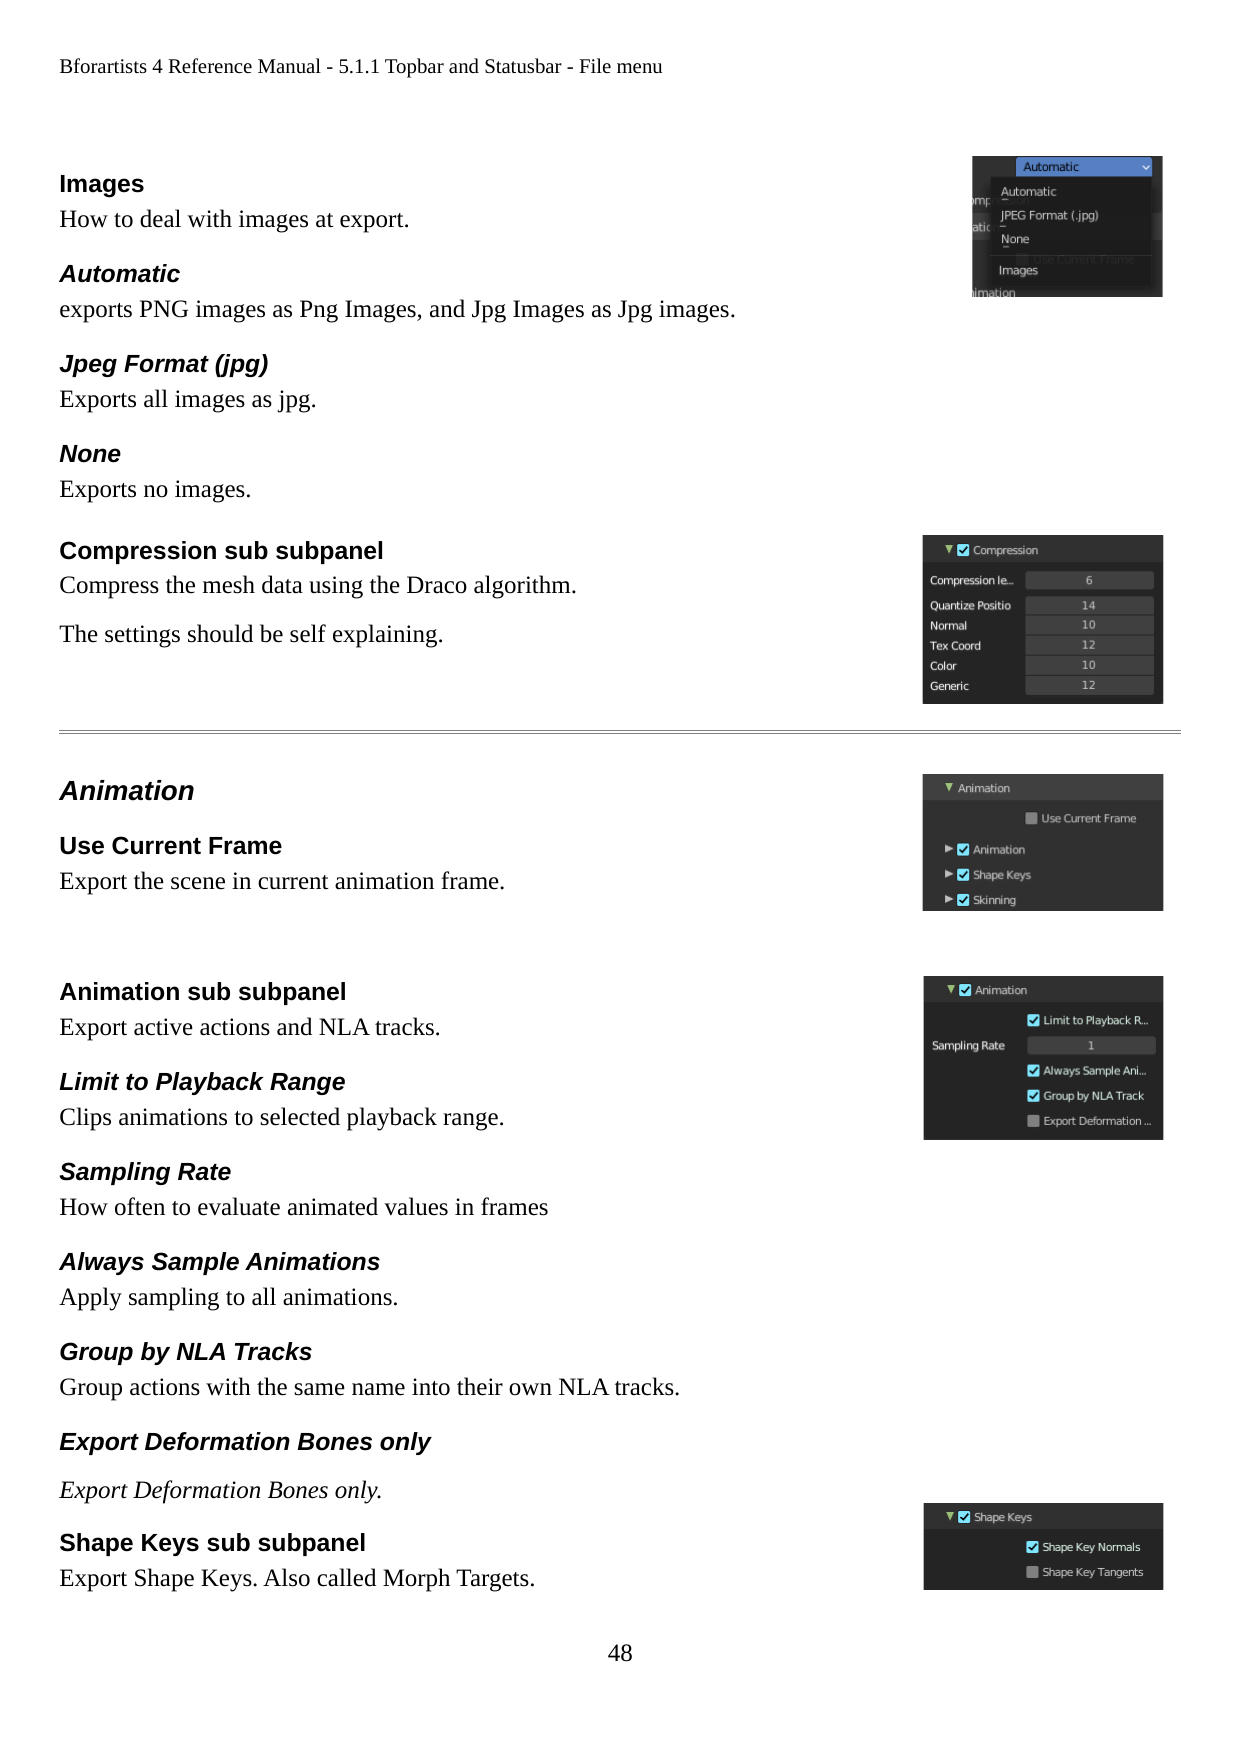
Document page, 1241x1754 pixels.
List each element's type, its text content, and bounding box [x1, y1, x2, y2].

text How to deal with images at export. [59, 204, 972, 233]
text The settings should be self explaining. [59, 619, 922, 648]
picture [922, 535, 1164, 704]
subtitle Shape Keys sub subpanel [59, 1528, 923, 1557]
subtitle Jpeg Format (jpg) [59, 349, 1181, 378]
picture [922, 774, 1164, 911]
subtitle None [59, 439, 1181, 468]
text How often to evaluate animated values in frames [59, 1192, 1181, 1221]
text Export active actions and NLA tracks. [59, 1012, 923, 1040]
text Export Deformation Bones only. [59, 1475, 1181, 1503]
subtitle Automatic [59, 259, 972, 288]
text Exports no images. [59, 474, 1181, 503]
subtitle Animation sub subpanel [59, 977, 923, 1005]
subtitle Sampling Rate [59, 1157, 1181, 1186]
text exports PNG images as Png Images, and Jpg Images as Jpg images. [59, 294, 1181, 323]
subtitle Export Deformation Bones only [59, 1427, 1181, 1456]
picture [923, 1503, 1164, 1590]
subtitle [1163, 169, 1181, 198]
subtitle [1163, 259, 1181, 288]
text Export Shape Keys. Also called Morph Targets. [59, 1563, 1181, 1592]
subtitle [1164, 1528, 1181, 1557]
picture [923, 976, 1164, 1140]
text Compress the mesh data using the Draco algorithm. [59, 571, 922, 599]
text Clips animations to selected playback range. [59, 1102, 923, 1131]
subtitle Group by NLA Tracks [59, 1337, 1181, 1366]
subtitle [1164, 774, 1181, 806]
subtitle Images [59, 169, 972, 198]
text Exports all images as jpg. [59, 384, 1181, 413]
subtitle Animation [59, 774, 922, 806]
subtitle Always Sample Animations [59, 1247, 1181, 1276]
subtitle [1164, 977, 1181, 1005]
subtitle Limit to Playback Range [59, 1067, 923, 1096]
text Export the scene in current animation frame. [59, 866, 922, 895]
subtitle [1164, 831, 1181, 860]
text Group actions with the same name into their own NLA tracks. [59, 1372, 1181, 1401]
picture [972, 156, 1163, 297]
subtitle [1164, 1067, 1181, 1096]
subtitle Compression sub subpanel [59, 536, 922, 564]
subtitle Use Current Frame [59, 831, 922, 860]
text Apply sampling to all animations. [59, 1282, 1181, 1311]
